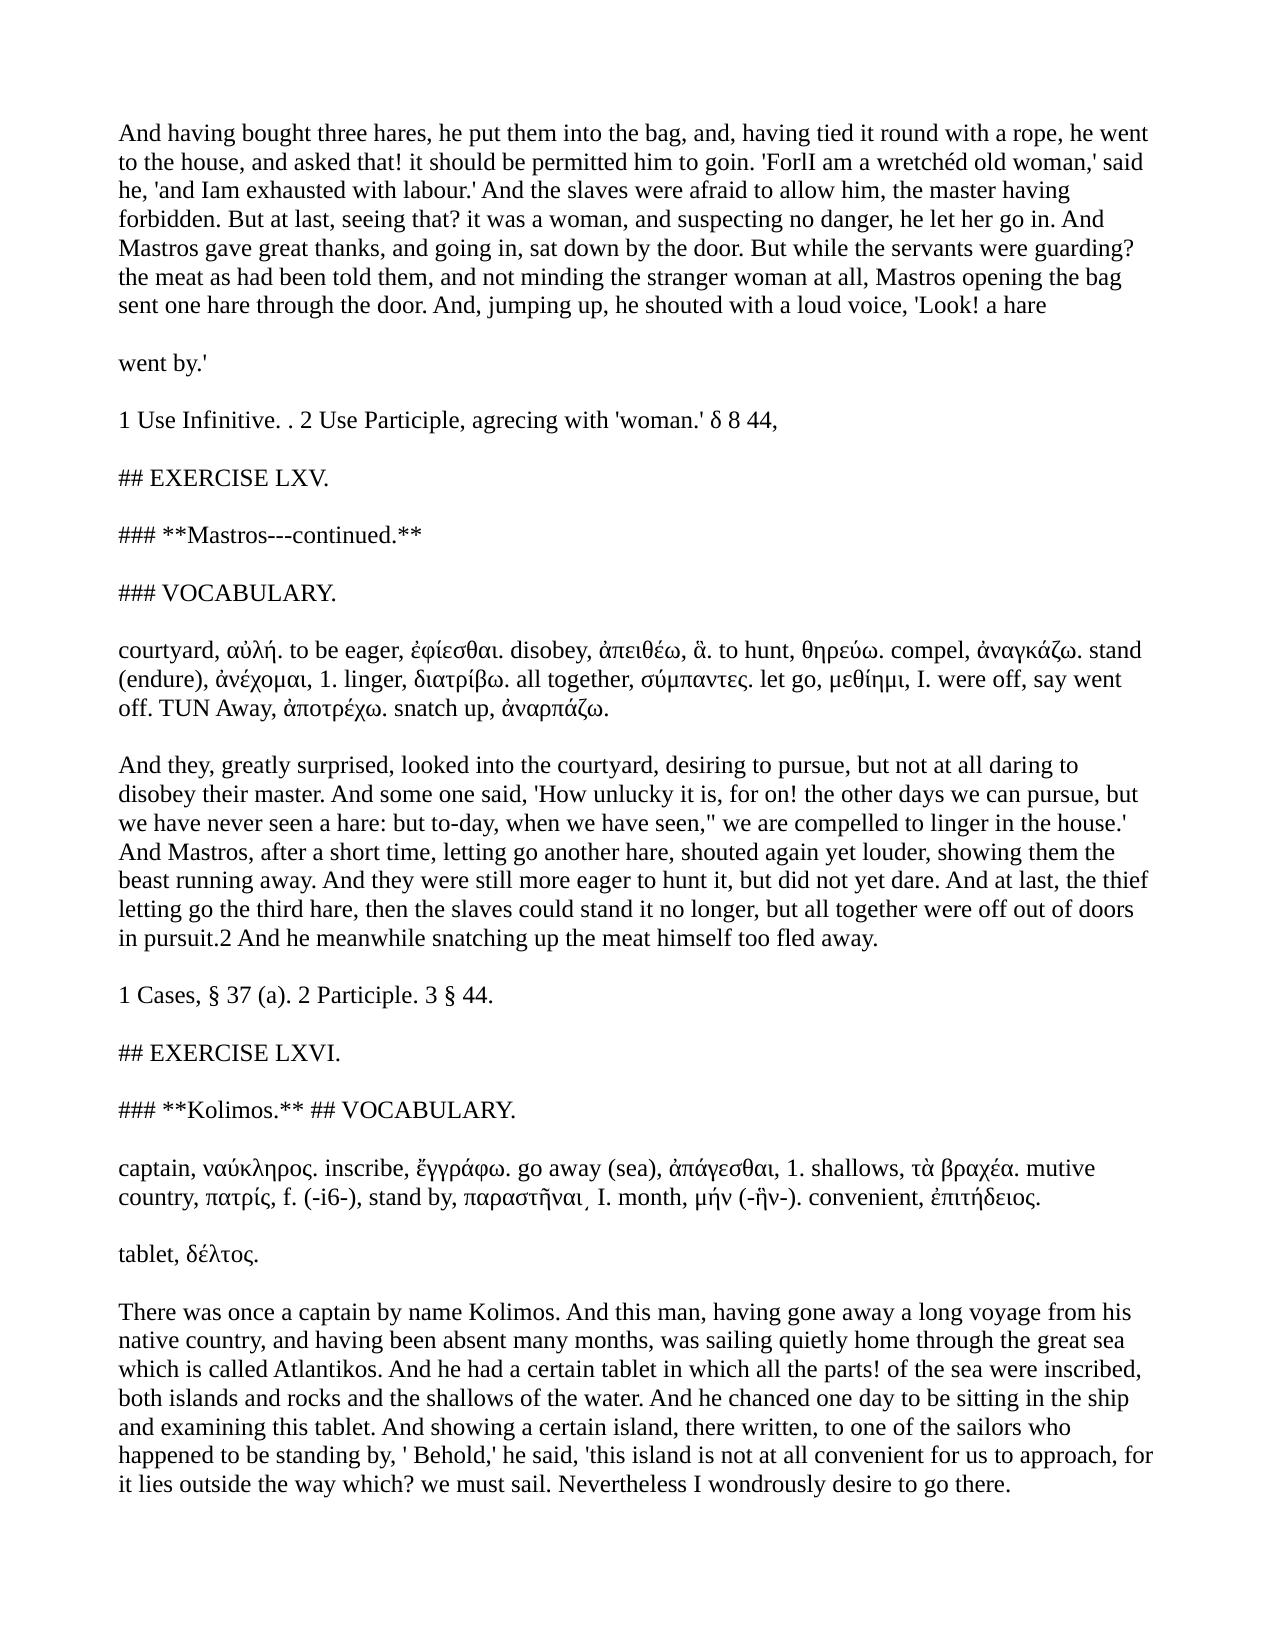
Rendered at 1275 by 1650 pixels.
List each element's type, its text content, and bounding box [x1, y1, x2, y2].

text ## EXERCISE LXVI. [118, 1038, 1157, 1067]
text went by.' [118, 348, 1157, 377]
text ### VOCABULARY. [118, 578, 1157, 607]
text ## EXERCISE LXV. [118, 463, 1157, 492]
text And they, greatly surprised, looked into the courtyard, desiring to pursue, but not at all daring to disobey their master. And some one said, 'How unlucky it is, for on! the other days we can pursue, but we have never seen a hare: but to-day, when we have seen," we are compelled to linger in the house.' And Mastros, after a short time, letting go another hare, shouted again yet louder, showing them the beast running away. And they were still more eager to hunt it, but did not yet dare. And at last, the thief letting go the third hare, then the slaves could stand it no longer, but all together were off out of doors in pursuit.2 And he meanwhile snatching up the meat himself too fled away. [118, 751, 1157, 952]
text tablet, δέλτος. [118, 1239, 1157, 1268]
text There was once a captain by name Kolimos. And this man, having gone away a long voyage from his native country, and having been absent many months, was sailing quietly home through the great sea which is called Atlantikos. And he had a certain tablet in which all the parts! of the sea were inscribed, both islands and rocks and the shallows of the water. And he chanced one day to be sitting in the ship and examining this tablet. And showing a certain island, there written, to one of the sailors who happened to be standing by, ' Behold,' he said, 'this island is not at all convenient for us to approach, for it lies outside the way which? we must sail. Nevertheless I wondrously desire to go there. [118, 1297, 1157, 1498]
text And having bought three hares, he put them into the bag, and, having tied it round with a rope, he went to the house, and asked that! it should be permitted him to goin. 'ForlI am a wretchéd old woman,' said he, 'and Iam exhausted with labour.' And the slaves were afraid to allow him, the master having forbidden. But at last, seeing that? it was a woman, and suspecting no danger, he let her go in. And Mastros gave great thanks, and going in, sat down by the door. But while the servants were guarding? the meat as had been told them, and not minding the stranger woman at all, Mastros opening the bag sent one hare through the door. And, jumping up, he shouted with a loud voice, 'Look! a hare [118, 118, 1157, 319]
text ### **Mastros---continued.** [118, 521, 1157, 549]
text courtyard, αὐλή. to be eager, ἐφίεσθαι. disobey, ἀπειθέω, ἃ. to hunt, θηρεύω. compel, ἀναγκάζω. stand (endure), ἀνέχομαι, 1. linger, διατρίβω. all together, σύμπαντες. let go, μεθίημι, I. were off, say went off. TUN Away, ἀποτρέχω. snatch up, ἀναρπάζω. [118, 636, 1157, 722]
text 1 Cases, § 37 (a). 2 Participle. 3 § 44. [118, 981, 1157, 1009]
text 1 Use Infinitive. . 2 Use Participle, agrecing with 'woman.' δ 8 44, [118, 406, 1157, 434]
text captain, ναύκληρος. inscribe, ἔγγράφω. go away (sea), ἀπάγεσθαι, 1. shallows, τὰ βραχέα. mutive country, πατρίς, f. (-i6-), stand by, παραστῆναι͵ I. month, μήν (-ἣν-). convenient, ἐπιτήδειος. [118, 1153, 1157, 1211]
text ### **Kolimos.** ## VOCABULARY. [118, 1096, 1157, 1124]
